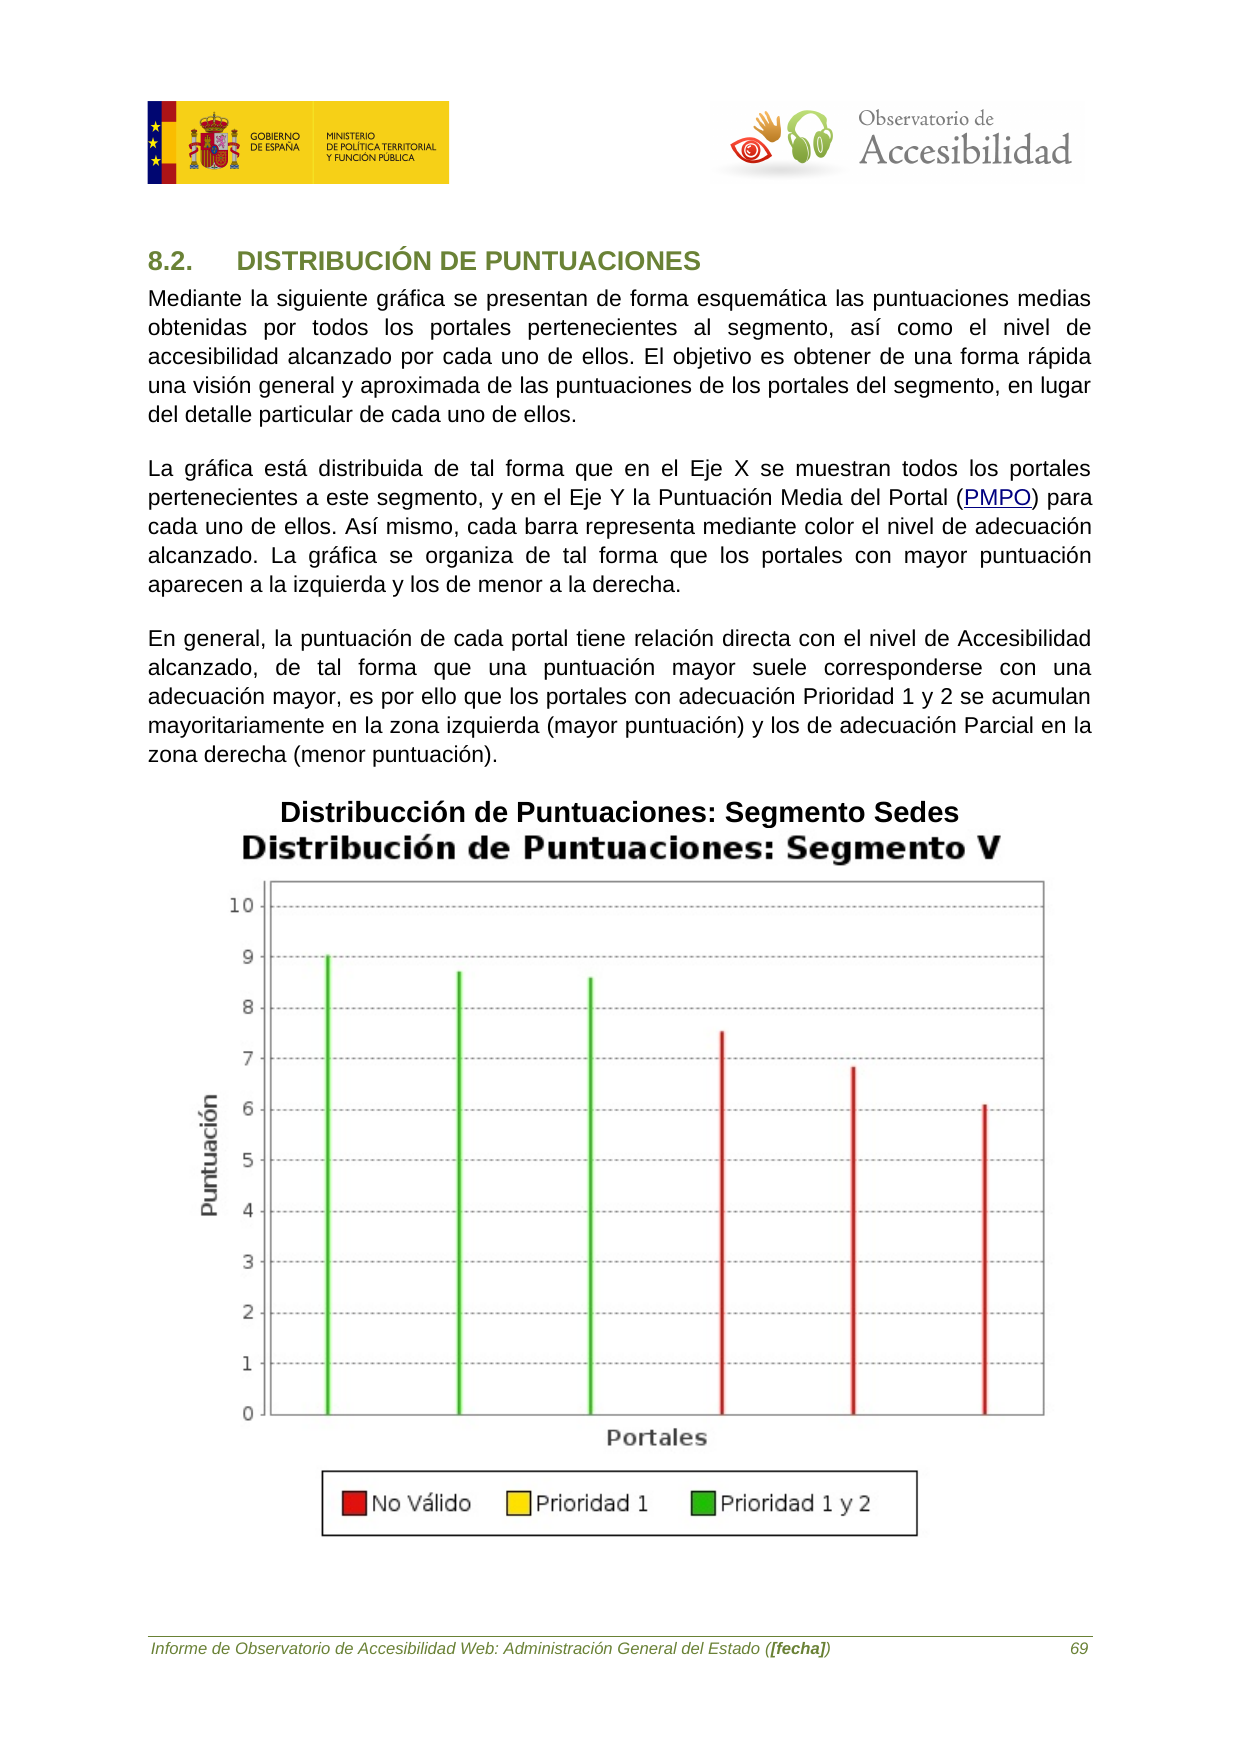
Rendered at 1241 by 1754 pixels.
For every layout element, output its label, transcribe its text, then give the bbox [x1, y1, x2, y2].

text La gráfica está distribuida de tal forma que en el Eje X se muestran todos los portales pertenecientes a este segmento, y en el Eje Y la Puntuación Media del Portal (PMPO) para cada uno de ellos. Así mismo, cada barra representa mediante color el nivel de adecuación alcanzado. La gráfica se organiza de tal forma que los portales con mayor puntuación aparecen a la izquierda y los de menor a la derecha. [148, 455, 1092, 597]
picture [710, 101, 1086, 184]
text Mediante la siguiente gráfica se presentan de forma esquemática las puntuaciones medias obtenidas por todos los portales pertenecientes al segmento, así como el nivel de accesibilidad alcanzado por cada uno de ellos. El objetivo es obtener de una forma rápida una visión general y aproximada de las puntuaciones de los portales del segmento, en lugar del detalle particular de cada uno de ellos. [148, 285, 1092, 427]
text En general, la puntuación de cada portal tiene relación directa con el nivel de Accesibilidad alcanzado, de tal forma que una puntuación mayor suele corresponderse con una adecuación mayor, es por ello que los portales con adecuación Prioridad 1 y 2 se acumulan mayoritariamente en la zona izquierda (mayor puntuación) y los de adecuación Parcial en la zona derecha (menor puntuación). [148, 625, 1092, 767]
subtitle Distribución de puntuaciones [148, 245, 1092, 276]
picture [147, 101, 450, 184]
text Distribucción de Puntuaciones: Segmento Sedes [148, 795, 1092, 828]
picture [178, 828, 1062, 1538]
